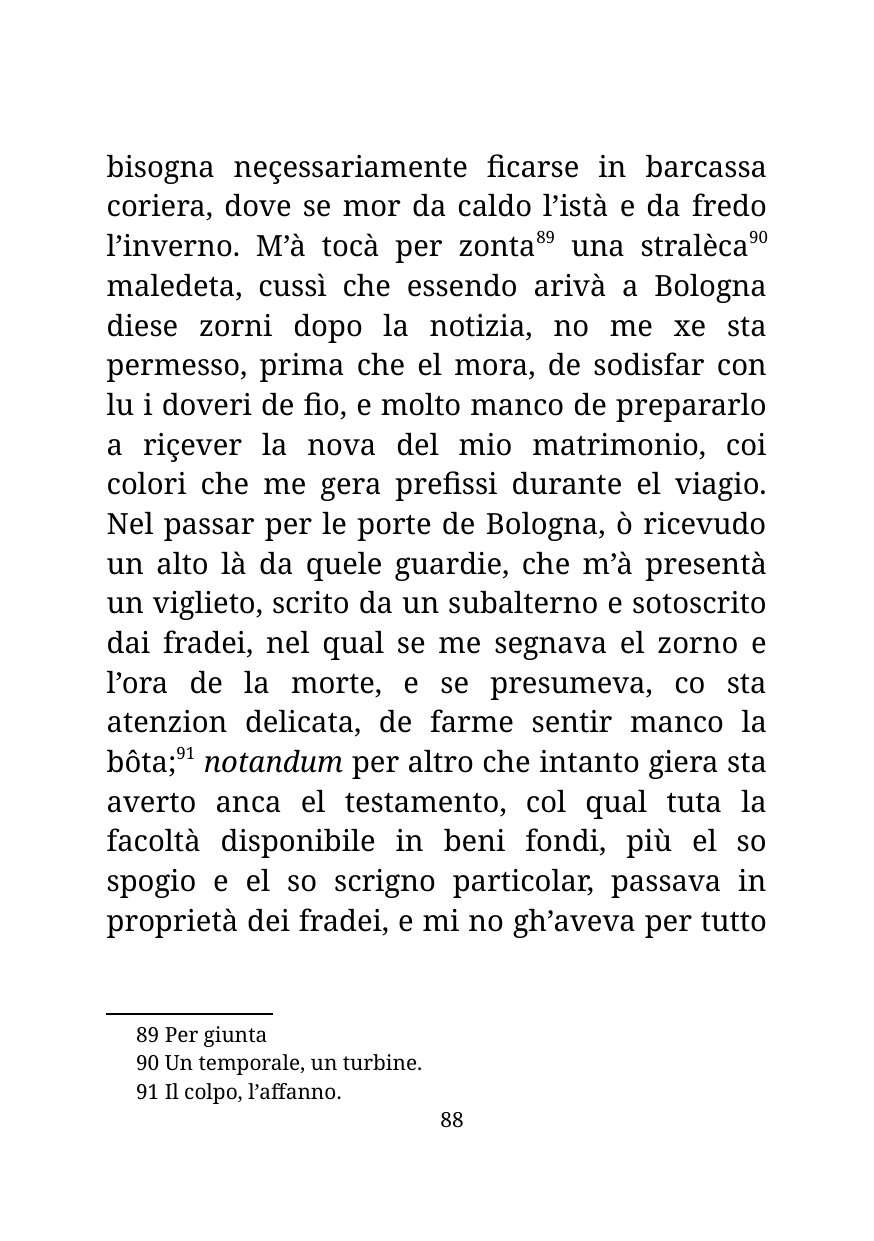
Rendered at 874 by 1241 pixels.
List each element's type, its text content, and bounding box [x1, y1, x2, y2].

text Un temporale, un turbine. [106, 1048, 768, 1077]
text bisogna neçessariamente ficarse in barcassa coriera, dove se mor da caldo l’istà e da fredo l’inverno. M’à tocà per zonta una stralèca maledeta, cussì che essendo arivà a Bologna diese zorni dopo la notizia, no me xe sta permesso, prima che el mora, de sodisfar con lu i doveri de fio, e molto manco de prepararlo a riçever la nova del mio matrimonio, coi colori che me gera prefissi durante el viagio. Nel passar per le porte de Bologna, ò ricevudo un alto là da quele guardie, che m’à presentà un viglieto, scrito da un subalterno e sotoscrito dai fradei, nel qual se me segnava el zorno e l’ora de la morte, e se presumeva, co sta atenzion delicata, de farme sentir manco la bôta; notandum per altro che intanto giera sta averto anca el testamento, col qual tuta la facoltà disponibile in beni fondi, più el so spogio e el so scrigno particolar, passava in proprietà dei fradei, e mi no gh’aveva per tutto [106, 146, 768, 940]
text Per giunta [106, 1020, 768, 1048]
text Il colpo, l’affanno. [106, 1077, 768, 1105]
